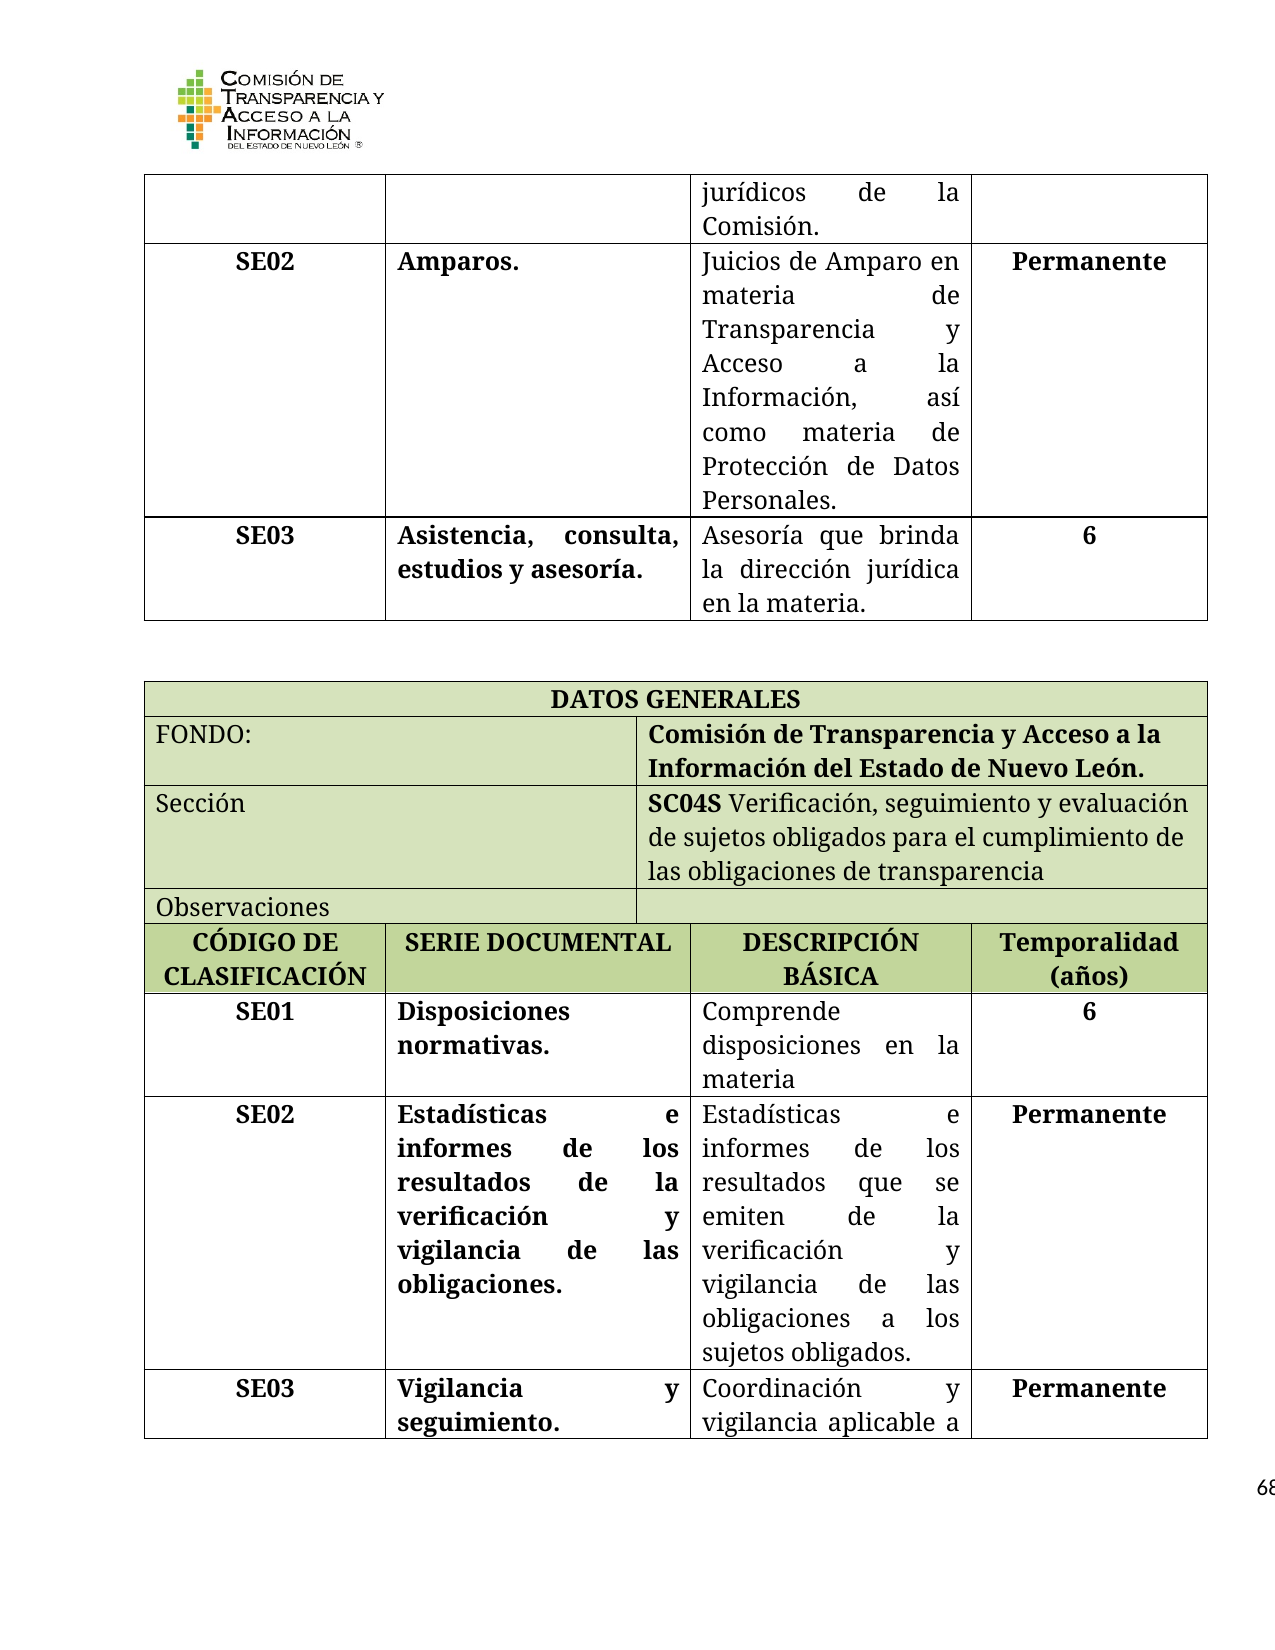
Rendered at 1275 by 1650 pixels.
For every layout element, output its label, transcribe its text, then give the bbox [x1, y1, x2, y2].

table_header DATOS GENERALES [145, 682, 1207, 716]
table_cell Asesoría que brinda la dirección jurídica en la materia. [691, 518, 971, 619]
table_cell Comprende disposiciones en la materia [691, 994, 971, 1096]
table_cell Vigilancia y seguimiento. [386, 1370, 690, 1438]
table_cell [972, 175, 1207, 243]
table_cell Permanente [972, 1370, 1207, 1438]
table_cell SE02 [145, 244, 385, 516]
table_cell Estadísticas e informes de los resultados de la verificación y vigilancia de las obligaciones. [386, 1097, 690, 1369]
table_cell 6 [972, 518, 1207, 619]
table_cell SERIE DOCUMENTAL [386, 924, 690, 992]
table_cell Temporalidad (años) [972, 924, 1207, 992]
table_cell SC04S Verificación, seguimiento y evaluación de sujetos obligados para el cumplimiento de las obligaciones de transparencia [637, 786, 1207, 888]
table_cell Amparos. [386, 244, 690, 516]
table_cell Permanente [972, 1097, 1207, 1369]
table_cell [386, 175, 690, 243]
table_cell SE01 [145, 994, 385, 1096]
table_cell 6 [972, 994, 1207, 1096]
table_cell SE02 [145, 1097, 385, 1369]
table_cell Coordinación y vigilancia aplicable a [691, 1370, 971, 1438]
table_cell Observaciones [145, 889, 636, 923]
table_cell SE03 [145, 1370, 385, 1438]
table_cell Disposiciones normativas. [386, 994, 690, 1096]
table_cell Sección [145, 786, 636, 888]
table_cell [145, 175, 385, 243]
table_cell Comisión de Transparencia y Acceso a la Información del Estado de Nuevo León. [637, 717, 1207, 785]
table_cell DESCRIPCIÓN BÁSICA [691, 924, 971, 992]
table_cell [637, 889, 1207, 923]
table_cell Estadísticas e informes de los resultados que se emiten de la verificación y vigilancia de las obligaciones a los sujetos obligados. [691, 1097, 971, 1369]
table_cell FONDO: [145, 717, 636, 785]
table_cell SE03 [145, 518, 385, 619]
table_cell CÓDIGO DE CLASIFICACIÓN [145, 924, 385, 992]
table_cell Juicios de Amparo en materia de Transparencia y Acceso a la Información, así como materia de Protección de Datos Personales. [691, 244, 971, 516]
table_cell Permanente [972, 244, 1207, 516]
table_cell Asistencia, consulta, estudios y asesoría. [386, 518, 690, 619]
table_cell jurídicos de la Comisión. [691, 175, 971, 243]
